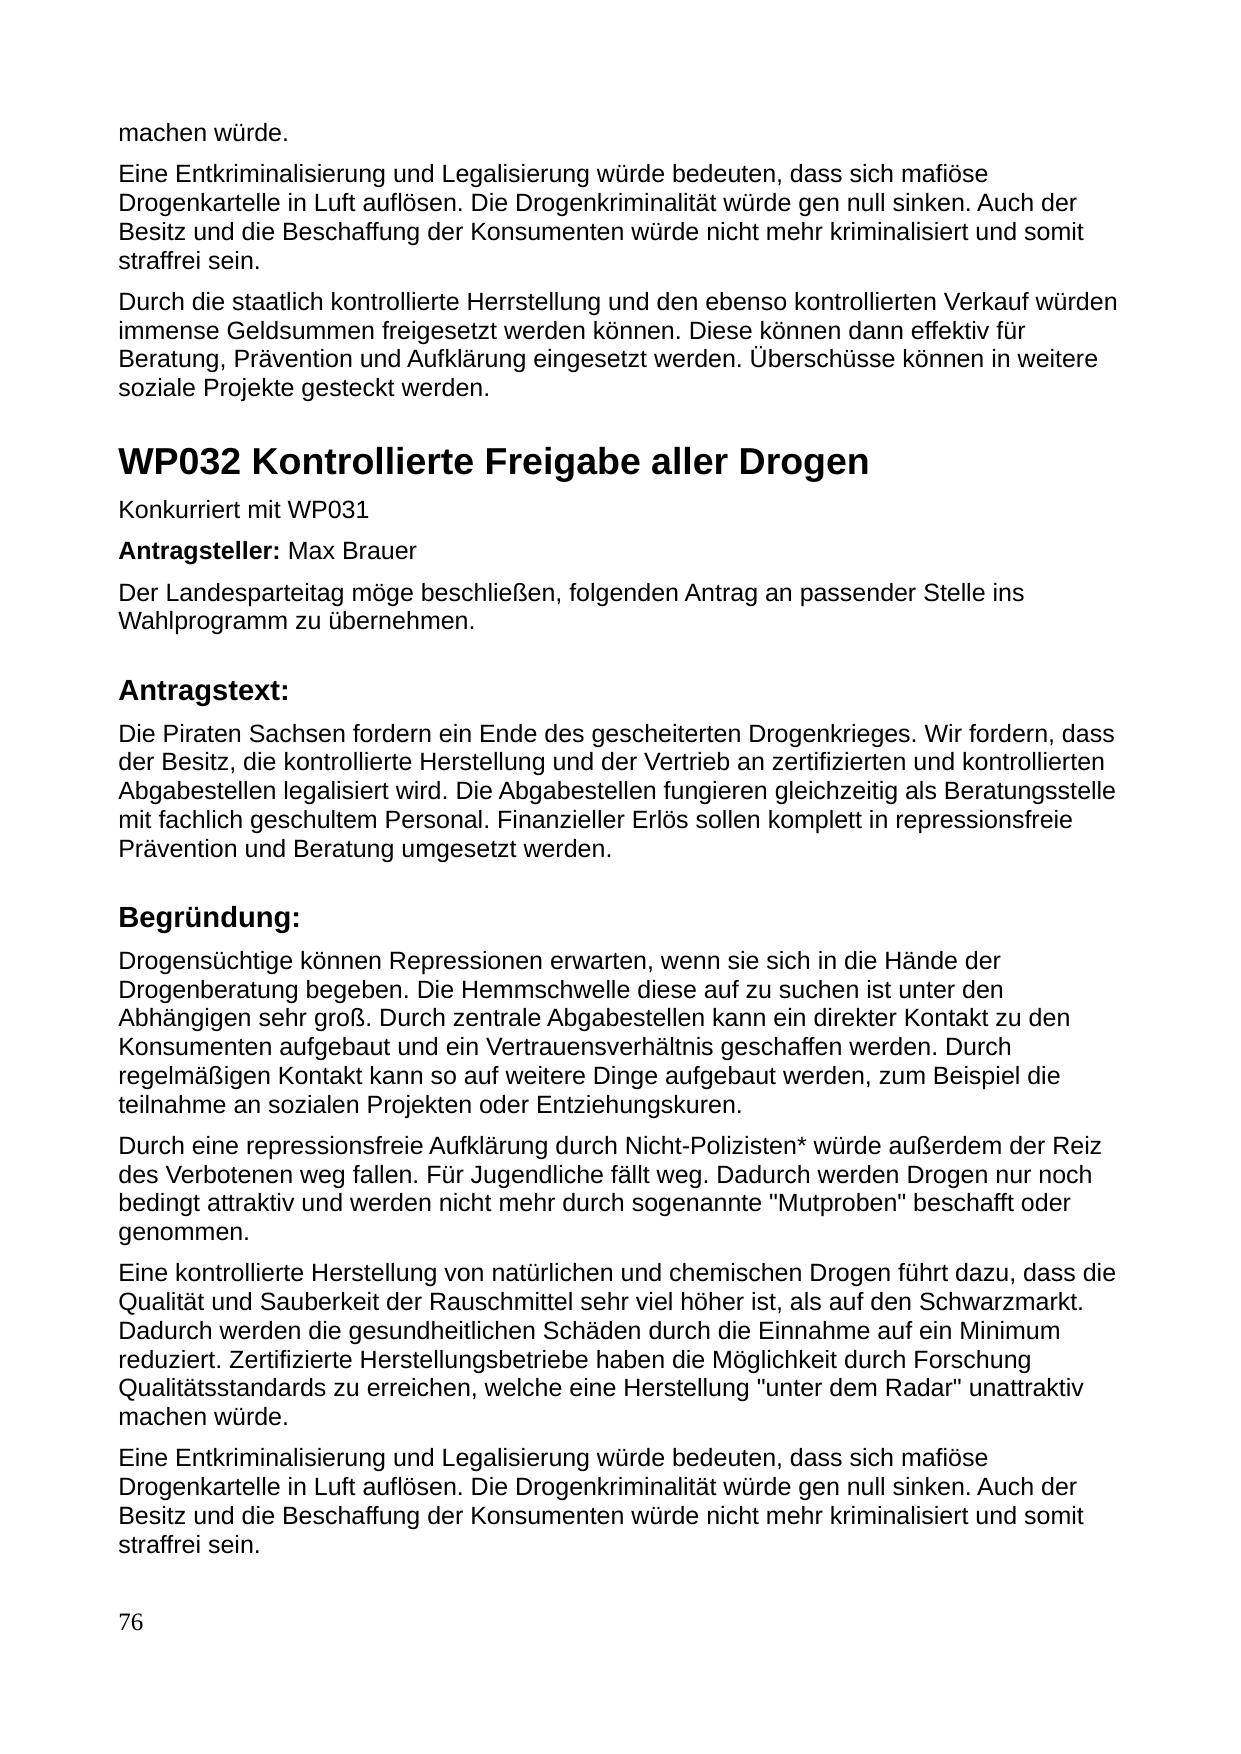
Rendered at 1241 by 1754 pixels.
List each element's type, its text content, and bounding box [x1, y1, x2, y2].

text Der Landesparteitag möge beschließen, folgenden Antrag an passender Stelle ins Wahlprogramm zu übernehmen. [118, 577, 1122, 635]
text Drogensüchtige können Repressionen erwarten, wenn sie sich in die Hände der Drogenberatung begeben. Die Hemmschwelle diese auf zu suchen ist unter den Abhängigen sehr groß. Durch zentrale Abgabestellen kann ein direkter Kontakt zu den Konsumenten aufgebaut und ein Vertrauensverhältnis geschaffen werden. Durch regelmäßigen Kontakt kann so auf weitere Dinge aufgebaut werden, zum Beispiel die teilnahme an sozialen Projekten oder Entziehungskuren. [118, 946, 1122, 1118]
text Konkurriert mit WP031 [118, 495, 1122, 524]
subtitle Antragstext: [118, 672, 1122, 706]
text Eine kontrollierte Herstellung von natürlichen und chemischen Drogen führt dazu, dass die Qualität und Sauberkeit der Rauschmittel sehr viel höher ist, als auf den Schwarzmarkt. Dadurch werden die gesundheitlichen Schäden durch die Einnahme auf ein Minimum reduziert. Zertifizierte Herstellungsbetriebe haben die Möglichkeit durch Forschung Qualitätsstandards zu erreichen, welche eine Herstellung "unter dem Radar" unattraktiv machen würde. [118, 1258, 1122, 1431]
subtitle WP032 Kontrollierte Freigabe aller Drogen [118, 439, 1122, 482]
text Durch die staatlich kontrollierte Herrstellung und den ebenso kontrollierten Verkauf würden immense Geldsummen freigesetzt werden können. Diese können dann effektiv für Beratung, Prävention und Aufklärung eingesetzt werden. Überschüsse können in weitere soziale Projekte gesteckt werden. [118, 287, 1122, 402]
text Eine Entkriminalisierung und Legalisierung würde bedeuten, dass sich mafiöse Drogenkartelle in Luft auflösen. Die Drogenkriminalität würde gen null sinken. Auch der Besitz und die Beschaffung der Konsumenten würde nicht mehr kriminalisiert und somit straffrei sein. [118, 1443, 1122, 1558]
text Antragsteller: Max Brauer [118, 536, 1122, 565]
text Durch eine repressionsfreie Aufklärung durch Nicht-Polizisten* würde außerdem der Reiz des Verbotenen weg fallen. Für Jugendliche fällt weg. Dadurch werden Drogen nur noch bedingt attraktiv und werden nicht mehr durch sogenannte "Mutproben" beschafft oder genommen. [118, 1131, 1122, 1246]
text machen würde. [118, 118, 1122, 147]
text Eine Entkriminalisierung und Legalisierung würde bedeuten, dass sich mafiöse Drogenkartelle in Luft auflösen. Die Drogenkriminalität würde gen null sinken. Auch der Besitz und die Beschaffung der Konsumenten würde nicht mehr kriminalisiert und somit straffrei sein. [118, 159, 1122, 274]
subtitle Begründung: [118, 900, 1122, 933]
text Die Piraten Sachsen fordern ein Ende des gescheiterten Drogenkrieges. Wir fordern, dass der Besitz, die kontrollierte Herstellung und der Vertrieb an zertifizierten und kontrollierten Abgabestellen legalisiert wird. Die Abgabestellen fungieren gleichzeitig als Beratungsstelle mit fachlich geschultem Personal. Finanzieller Erlös sollen komplett in repressionsfreie Prävention und Beratung umgesetzt werden. [118, 718, 1122, 862]
